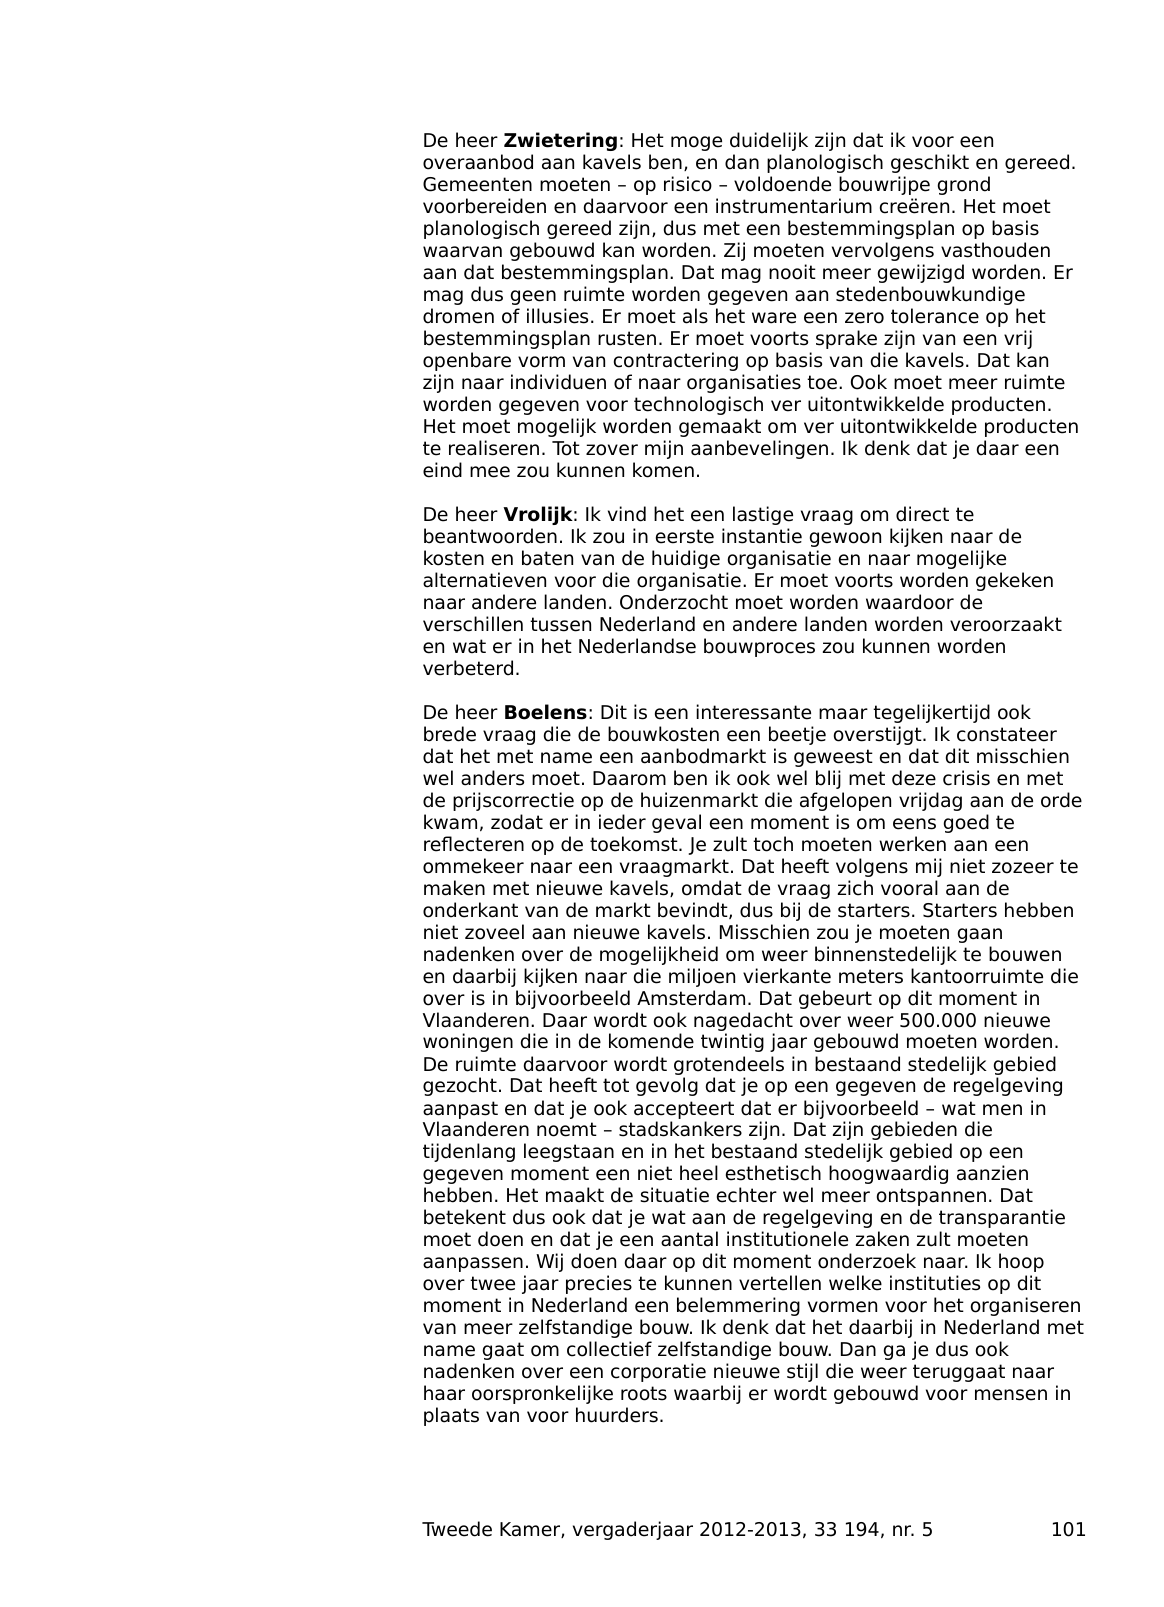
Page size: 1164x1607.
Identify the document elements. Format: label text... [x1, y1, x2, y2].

text De heer Zwietering: Het moge duidelijk zijn dat ik voor een overaanbod aan kavels ben, en dan planologisch geschikt en gereed. Gemeenten moeten – op risico – voldoende bouwrijpe grond voorbereiden en daarvoor een instrumentarium creëren. Het moet planologisch gereed zijn, dus met een bestemmingsplan op basis waarvan gebouwd kan worden. Zij moeten vervolgens vasthouden aan dat bestemmingsplan. Dat mag nooit meer gewijzigd worden. Er mag dus geen ruimte worden gegeven aan stedenbouwkundige dromen of illusies. Er moet als het ware een zero tolerance op het bestemmingsplan rusten. Er moet voorts sprake zijn van een vrij openbare vorm van contractering op basis van die kavels. Dat kan zijn naar individuen of naar organisaties toe. Ook moet meer ruimte worden gegeven voor technologisch ver uitontwikkelde producten. Het moet mogelijk worden gemaakt om ver uitontwikkelde producten te realiseren. Tot zover mijn aanbevelingen. Ik denk dat je daar een eind mee zou kunnen komen. [422, 130, 1087, 482]
text De heer Boelens: Dit is een interessante maar tegelijkertijd ook brede vraag die de bouwkosten een beetje overstijgt. Ik constateer dat het met name een aanbodmarkt is geweest en dat dit misschien wel anders moet. Daarom ben ik ook wel blij met deze crisis en met de prijscorrectie op de huizenmarkt die afgelopen vrijdag aan de orde kwam, zodat er in ieder geval een moment is om eens goed te reflecteren op de toekomst. Je zult toch moeten werken aan een ommekeer naar een vraagmarkt. Dat heeft volgens mij niet zozeer te maken met nieuwe kavels, omdat de vraag zich vooral aan de onderkant van de markt bevindt, dus bij de starters. Starters hebben niet zoveel aan nieuwe kavels. Misschien zou je moeten gaan nadenken over de mogelijkheid om weer binnenstedelijk te bouwen en daarbij kijken naar die miljoen vierkante meters kantoorruimte die over is in bijvoorbeeld Amsterdam. Dat gebeurt op dit moment in Vlaanderen. Daar wordt ook nagedacht over weer 500.000 nieuwe woningen die in de komende twintig jaar gebouwd moeten worden. De ruimte daarvoor wordt grotendeels in bestaand stedelijk gebied gezocht. Dat heeft tot gevolg dat je op een gegeven de regelgeving aanpast en dat je ook accepteert dat er bijvoorbeeld – wat men in Vlaanderen noemt – stadskankers zijn. Dat zijn gebieden die tijdenlang leegstaan en in het bestaand stedelijk gebied op een gegeven moment een niet heel esthetisch hoogwaardig aanzien hebben. Het maakt de situatie echter wel meer ontspannen. Dat betekent dus ook dat je wat aan de regelgeving en de transparantie moet doen en dat je een aantal institutionele zaken zult moeten aanpassen. Wij doen daar op dit moment onderzoek naar. Ik hoop over twee jaar precies te kunnen vertellen welke instituties op dit moment in Nederland een belemmering vormen voor het organiseren van meer zelfstandige bouw. Ik denk dat het daarbij in Nederland met name gaat om collectief zelfstandige bouw. Dan ga je dus ook nadenken over een corporatie nieuwe stijl die weer teruggaat naar haar oorspronkelijke roots waarbij er wordt gebouwd voor mensen in plaats van voor huurders. [422, 702, 1087, 1427]
text De heer Vrolijk: Ik vind het een lastige vraag om direct te beantwoorden. Ik zou in eerste instantie gewoon kijken naar de kosten en baten van de huidige organisatie en naar mogelijke alternatieven voor die organisatie. Er moet voorts worden gekeken naar andere landen. Onderzocht moet worden waardoor de verschillen tussen Nederland en andere landen worden veroorzaakt en wat er in het Nederlandse bouwproces zou kunnen worden verbeterd. [422, 504, 1087, 679]
